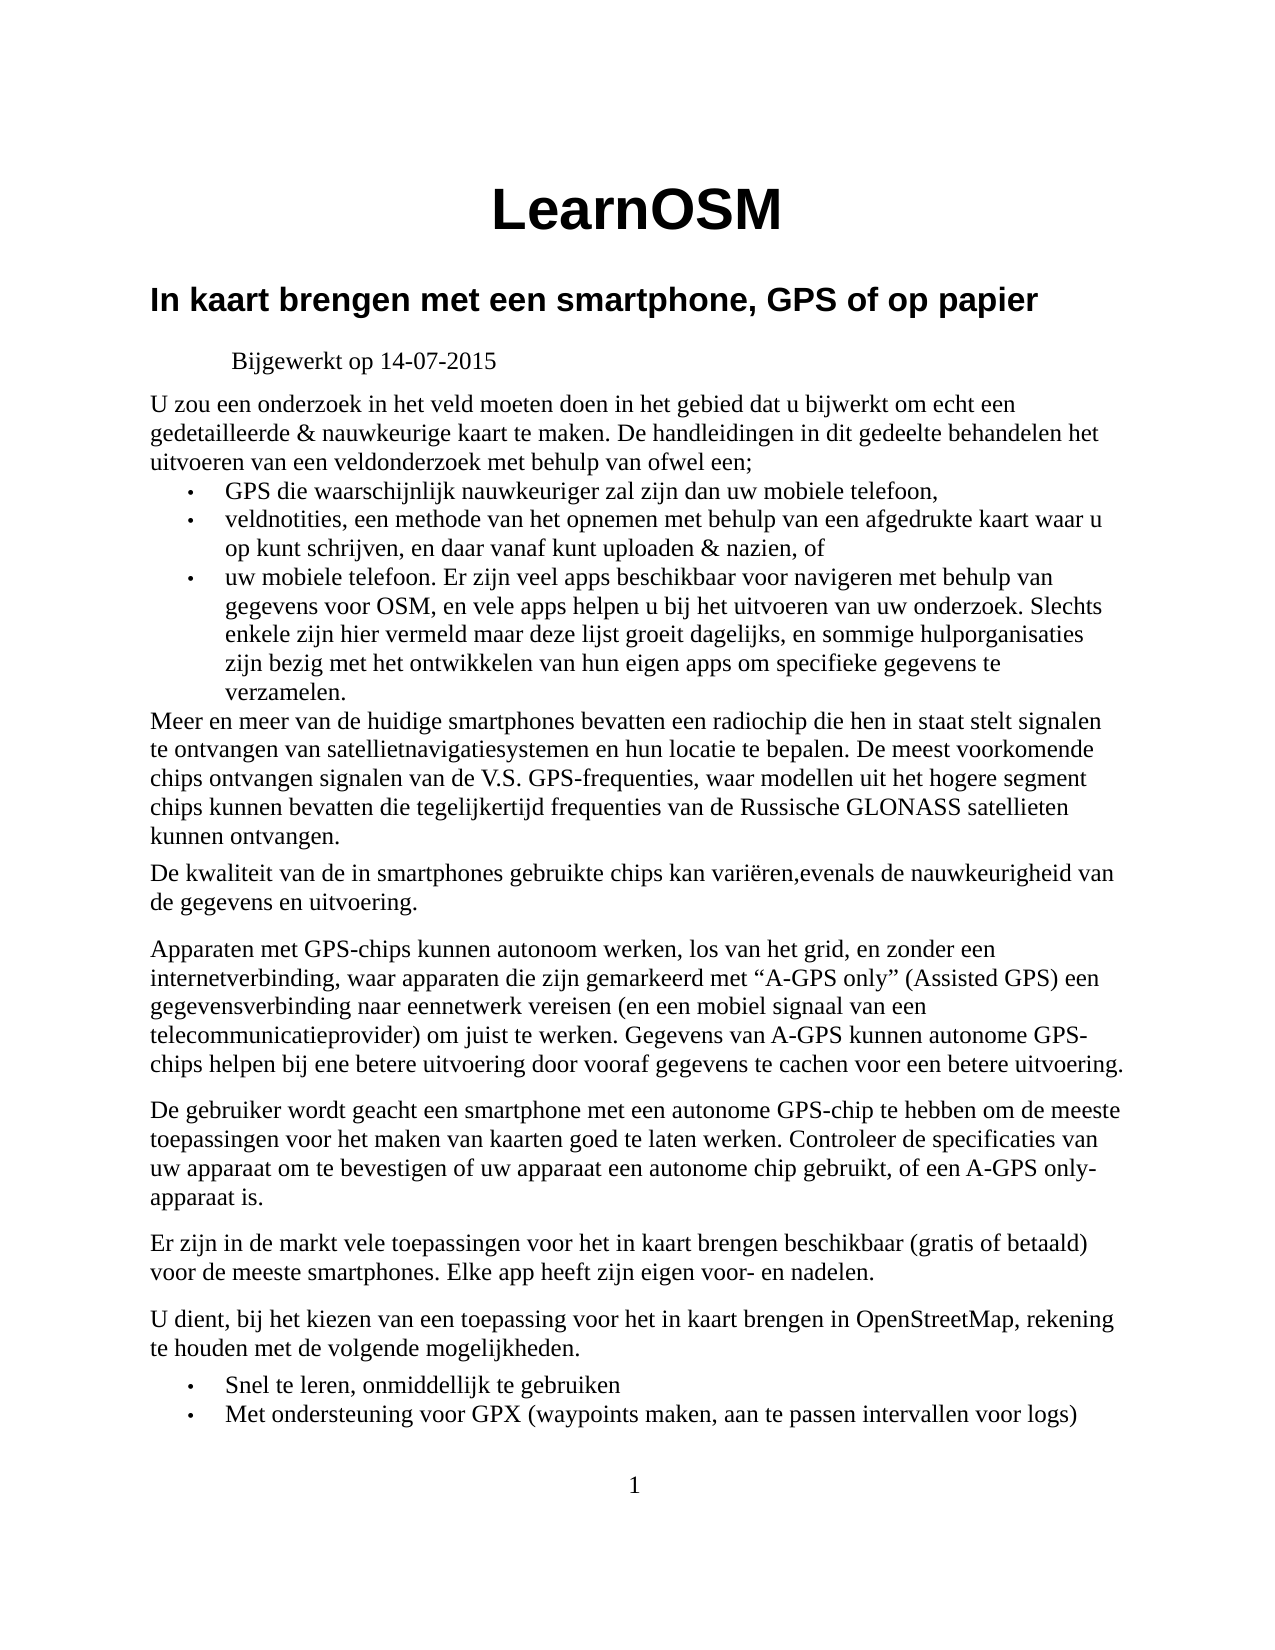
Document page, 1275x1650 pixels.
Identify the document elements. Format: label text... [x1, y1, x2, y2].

text Meer en meer van de huidige smartphones bevatten een radiochip die hen in staat stelt signalen te ontvangen van satellietnavigatiesystemen en hun locatie te bepalen. De meest voorkomende chips ontvangen signalen van de V.S. GPS-frequenties, waar modellen uit het hogere segment chips kunnen bevatten die tegelijkertijd frequenties van de Russische GLONASS satellieten kunnen ontvangen. [150, 706, 1125, 849]
list Met ondersteuning voor GPX (waypoints maken, aan te passen intervallen voor logs) [187, 1399, 1125, 1428]
title LearnOSM [150, 175, 1125, 242]
list veldnotities, een methode van het opnemen met behulp van een afgedrukte kaart waar u op kunt schrijven, en daar vanaf kunt uploaden & nazien, of [187, 504, 1125, 562]
text Bijgewerkt op 14-07-2015 [225, 346, 1125, 374]
text U dient, bij het kiezen van een toepassing voor het in kaart brengen in OpenStreetMap, rekening te houden met de volgende mogelijkheden. [150, 1304, 1125, 1361]
text U zou een onderzoek in het veld moeten doen in het gebied dat u bijwerkt om echt een gedetailleerde & nauwkeurige kaart te maken. De handleidingen in dit gedeelte behandelen het uitvoeren van een veldonderzoek met behulp van ofwel een; [150, 389, 1125, 476]
text De kwaliteit van de in smartphones gebruikte chips kan variëren,evenals de nauwkeurigheid van de gegevens en uitvoering. [150, 858, 1125, 916]
subtitle In kaart brengen met een smartphone, GPS of op papier [150, 279, 1125, 318]
text De gebruiker wordt geacht een smartphone met een autonome GPS-chip te hebben om de meeste toepassingen voor het maken van kaarten goed te laten werken. Controleer de specificaties van uw apparaat om te bevestigen of uw apparaat een autonome chip gebruikt, of een A-GPS only-apparaat is. [150, 1096, 1125, 1211]
list Snel te leren, onmiddellijk te gebruiken [187, 1370, 1125, 1399]
text Apparaten met GPS-chips kunnen autonoom werken, los van het grid, en zonder een internetverbinding, waar apparaten die zijn gemarkeerd met “A-GPS only” (Assisted GPS) een gegevensverbinding naar eennetwerk vereisen (en een mobiel signaal van een telecommunicatieprovider) om juist te werken. Gegevens van A-GPS kunnen autonome GPS-chips helpen bij ene betere uitvoering door vooraf gegevens te cachen voor een betere uitvoering. [150, 934, 1125, 1078]
text Er zijn in de markt vele toepassingen voor het in kaart brengen beschikbaar (gratis of betaald) voor de meeste smartphones. Elke app heeft zijn eigen voor- en nadelen. [150, 1228, 1125, 1286]
list uw mobiele telefoon. Er zijn veel apps beschikbaar voor navigeren met behulp van gegevens voor OSM, en vele apps helpen u bij het uitvoeren van uw onderzoek. Slechts enkele zijn hier vermeld maar deze lijst groeit dagelijks, en sommige hulporganisaties zijn bezig met het ontwikkelen van hun eigen apps om specifieke gegevens te verzamelen. [187, 562, 1125, 706]
list GPS die waarschijnlijk nauwkeuriger zal zijn dan uw mobiele telefoon, [187, 476, 1125, 504]
